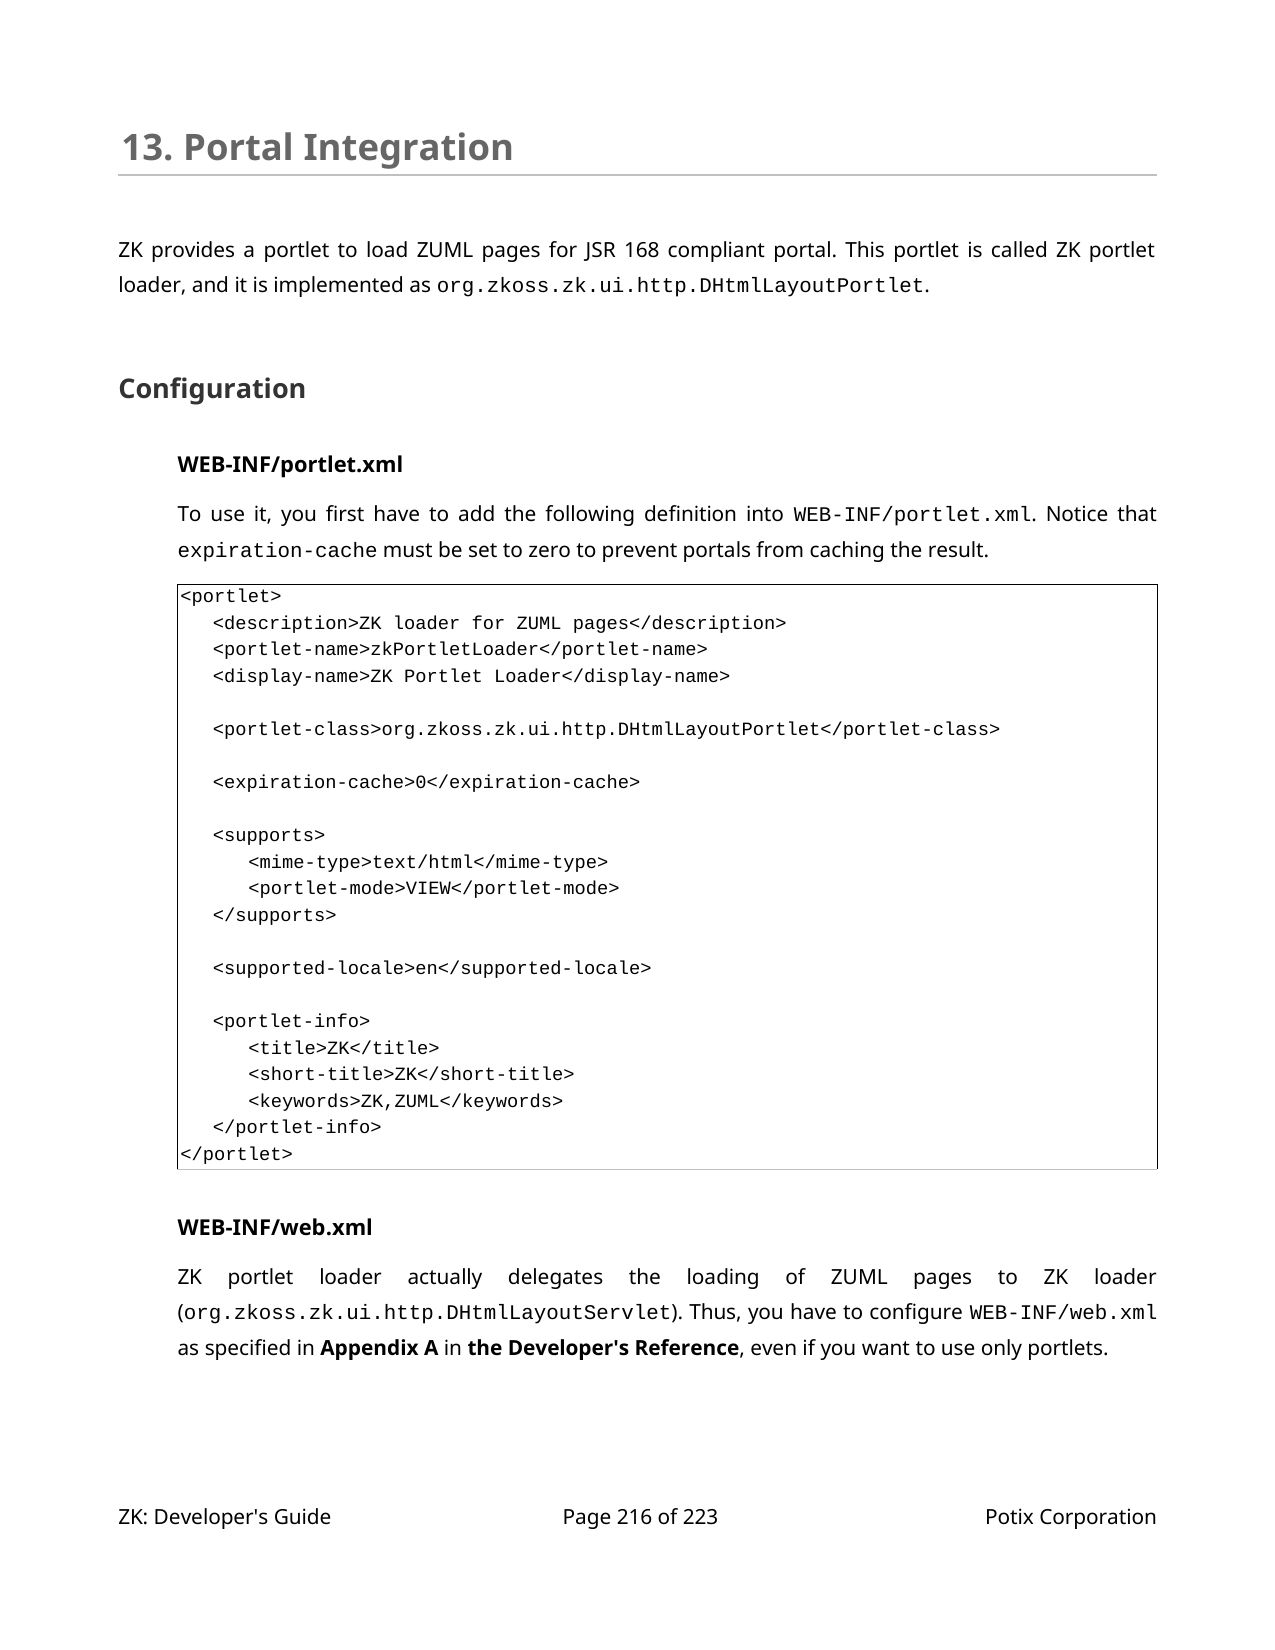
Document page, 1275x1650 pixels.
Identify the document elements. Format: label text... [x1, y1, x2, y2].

subtitle Configuration [118, 369, 1157, 406]
text ZK provides a portlet to load ZUML pages for JSR 168 compliant portal. This portlet is called ZK portlet loader, and it is implemented as org.zkoss.zk.ui.http.DHtmlLayoutPortlet. [118, 235, 1157, 299]
subtitle WEB-INF/portlet.xml [177, 449, 1157, 479]
text <portlet> <description>ZK loader for ZUML pages</description> <portlet-name>zkPortletLoader</portlet-name> <display-name>ZK Portlet Loader</display-name> <portlet-class>org.zkoss.zk.ui.http.DHtmlLayoutPortlet</portlet-class> <expiration-cache>0</expiration-cache> <supports> <mime-type>text/html</mime-type> <portlet-mode>VIEW</portlet-mode> </supports> <supported-locale>en</supported-locale> <portlet-info> <title>ZK</title> <short-title>ZK</short-title> <keywords>ZK,ZUML</keywords> </portlet-info> </portlet> [178, 585, 1157, 1169]
subtitle 13. Portal Integration [118, 118, 1157, 174]
text To use it, you first have to add the following definition into WEB-INF/portlet.xml. Notice that expiration-cache must be set to zero to prevent portals from caching the result. [177, 499, 1157, 563]
subtitle WEB-INF/web.xml [177, 1212, 1157, 1242]
text ZK portlet loader actually delegates the loading of ZUML pages to ZK loader (org.zkoss.zk.ui.http.DHtmlLayoutServlet). Thus, you have to configure WEB-INF/web.xml as specified in Appendix A in the Developer's Reference, even if you want to use only portlets. [177, 1262, 1157, 1361]
